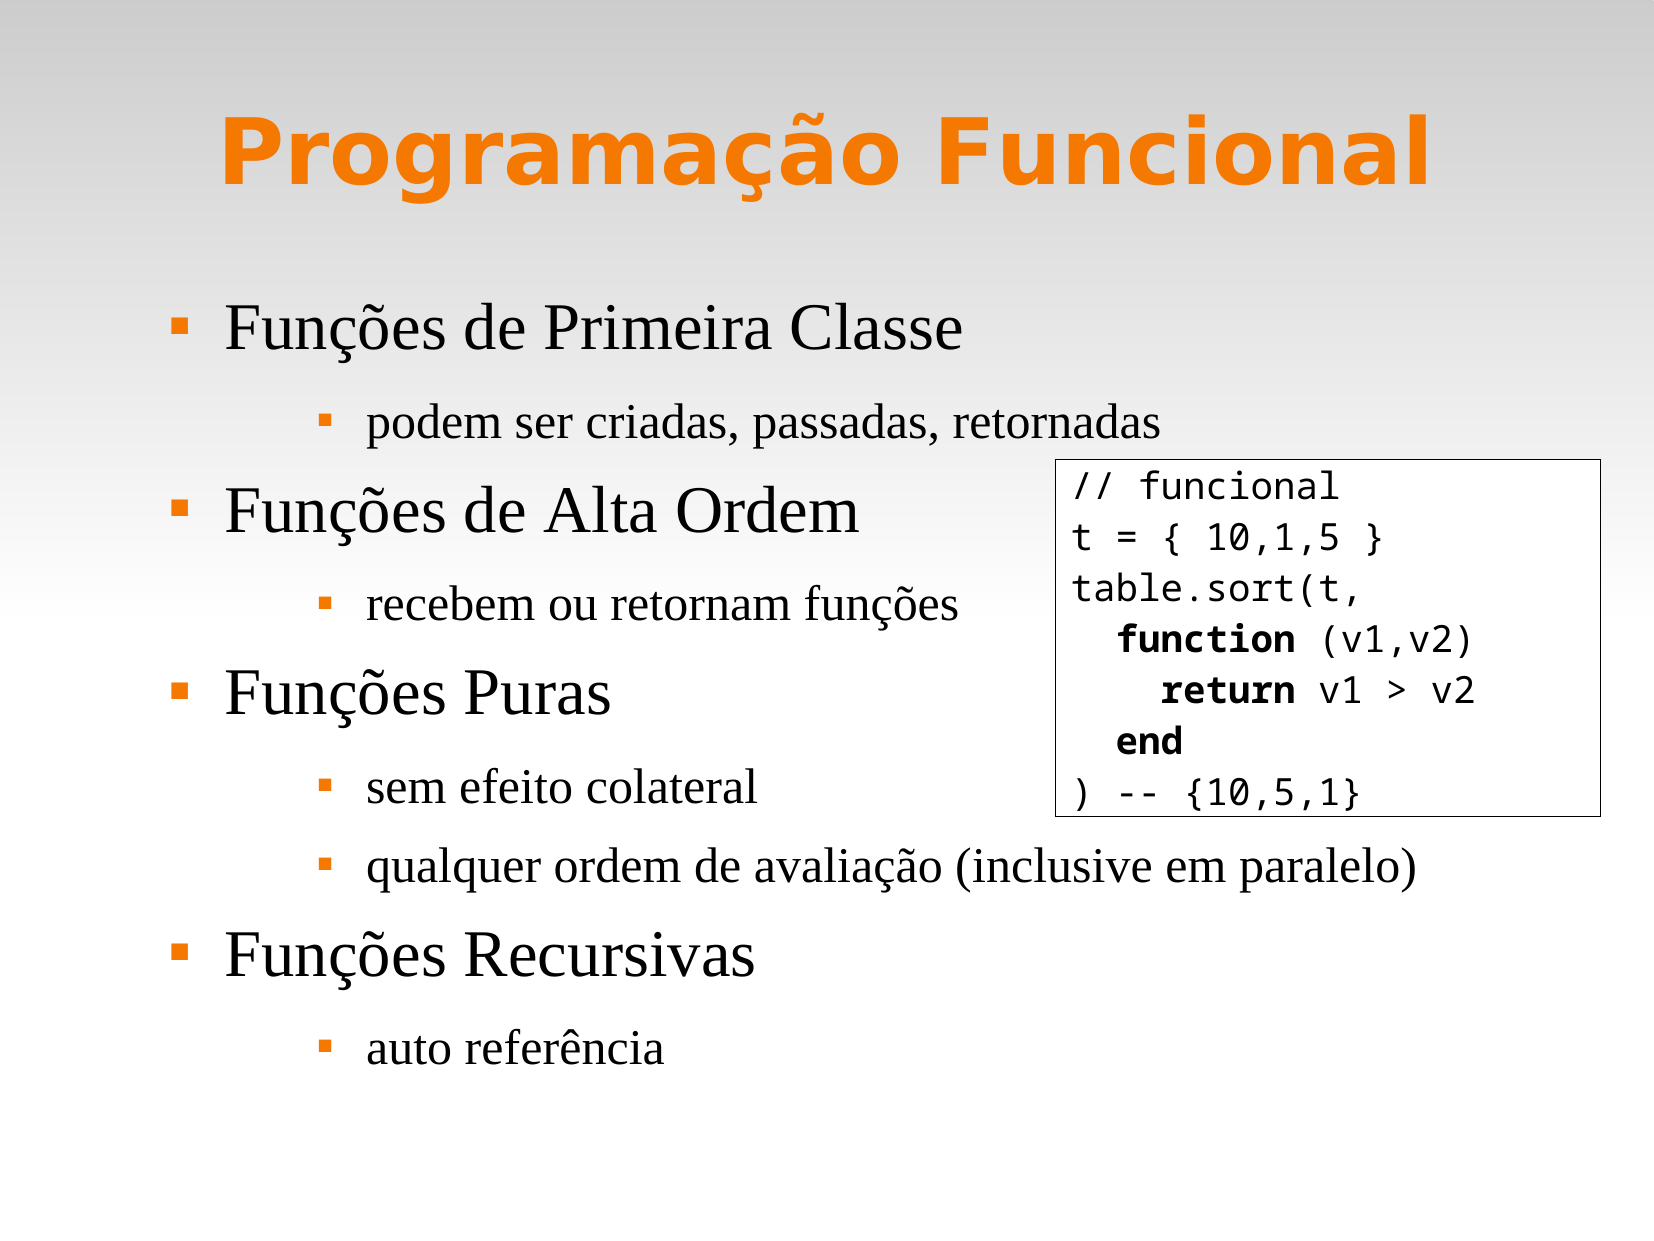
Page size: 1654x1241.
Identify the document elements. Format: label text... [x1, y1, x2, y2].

list Funções de Primeira Classe podem ser criadas, passadas, retornadas Funções de Alta Ordem recebem ou retornam funções Funções Puras sem efeito colateral qualquer ordem de avaliação (inclusive em paralelo) Funções Recursivas auto referência [82, 290, 1571, 1223]
text_box // funcional t = { 10,1,5 } table.sort(t, function (v1,v2) return v1 > v2 end ) -- {10,5,1} [1055, 484, 1601, 792]
title Programação Funcional [82, 49, 1571, 257]
